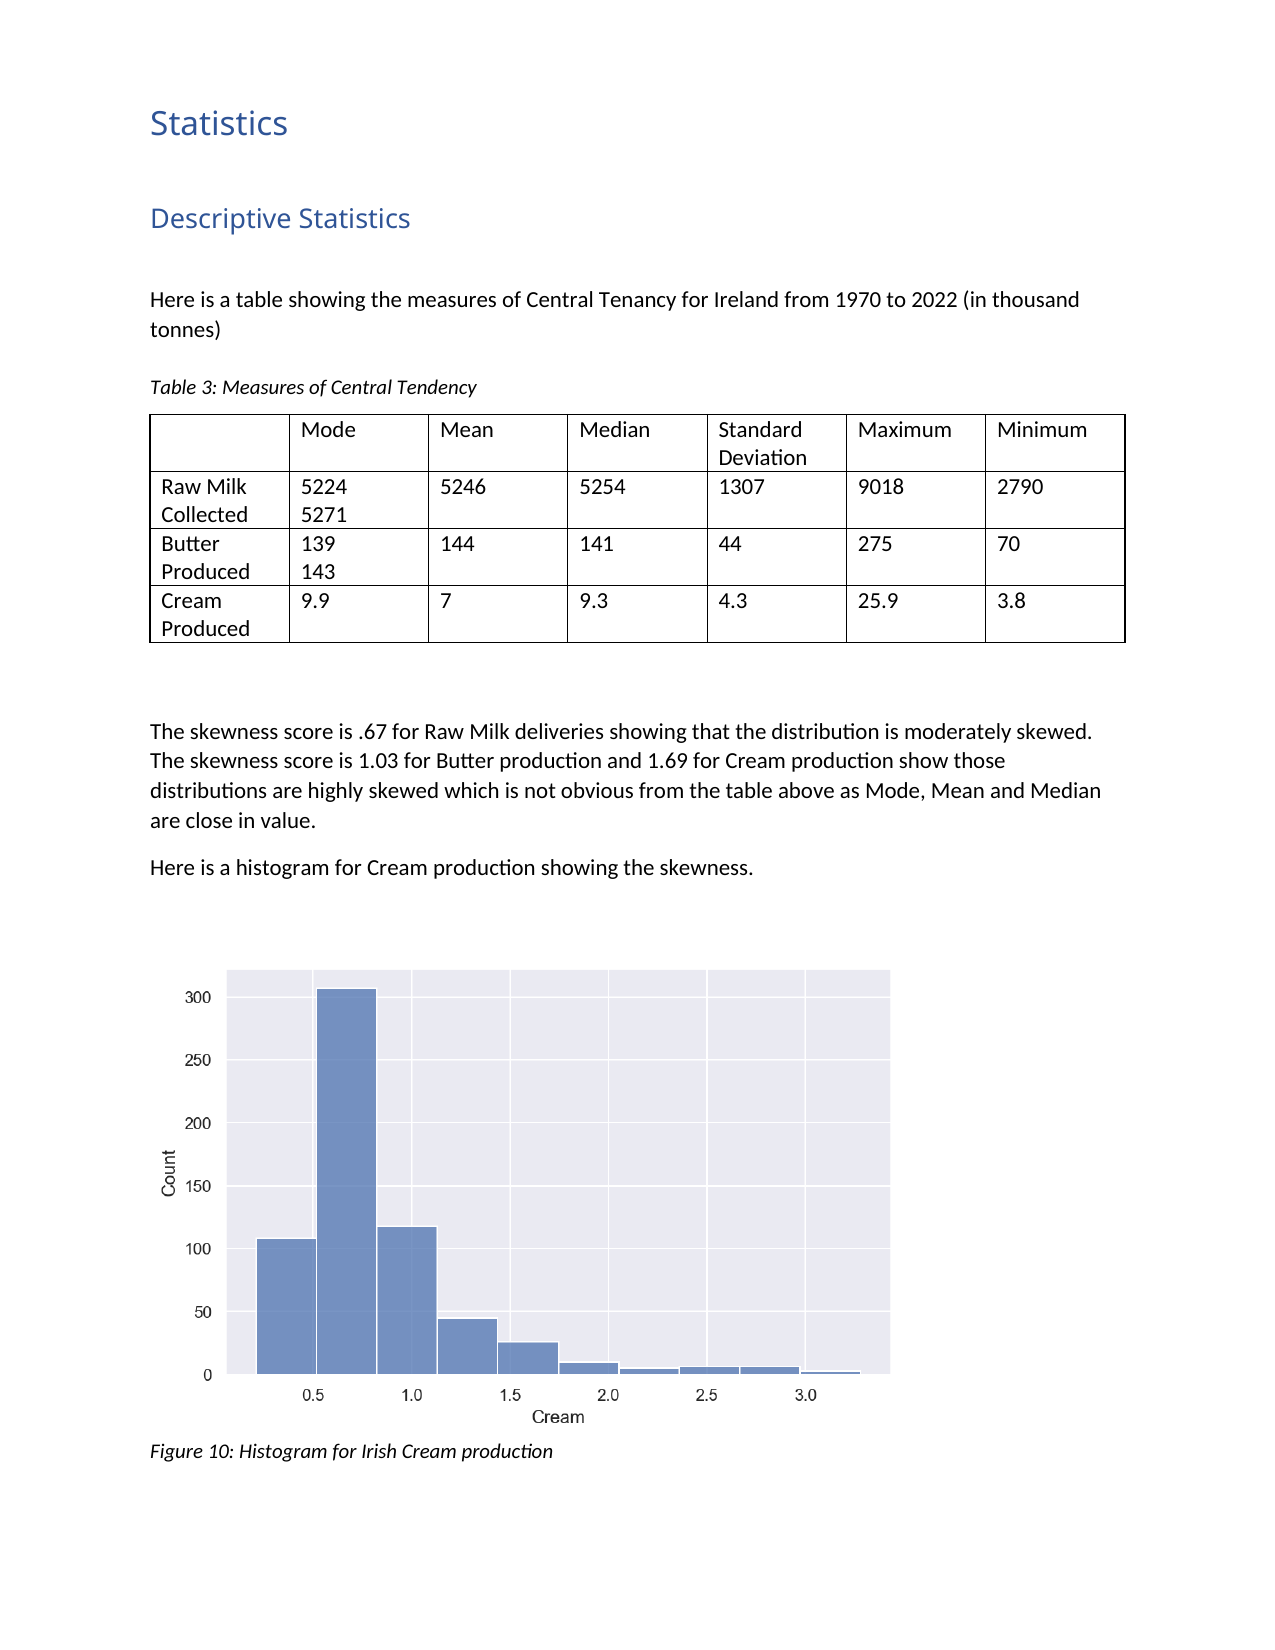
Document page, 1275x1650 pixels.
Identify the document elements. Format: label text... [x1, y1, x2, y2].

table_header Standard Deviation [708, 415, 846, 471]
table_cell Raw Milk Collected [151, 472, 289, 528]
subtitle Statistics [150, 100, 1125, 145]
table_cell Cream Produced [151, 586, 289, 642]
text Table 3: Measures of Central Tendency [150, 374, 1125, 399]
table_cell 5246 [429, 472, 567, 528]
text Here is a histogram for Cream production showing the skewness. [150, 853, 1125, 881]
text The skewness score is .67 for Raw Milk deliveries showing that the distribution is moderately skewed. The skewness score is 1.03 for Butter production and 1.69 for Cream production show those distributions are highly skewed which is not obvious from the table above as Mode, Mean and Median are close in value. [150, 717, 1125, 834]
table_cell 9.3 [568, 586, 707, 642]
table_cell 3.8 [986, 586, 1124, 642]
table_cell 5254 [568, 472, 707, 528]
table_cell 141 [568, 529, 707, 585]
table_header Median [568, 415, 707, 471]
table_cell 25.9 [847, 586, 985, 642]
table_cell 275 [847, 529, 985, 585]
table_cell Butter Produced [151, 529, 289, 585]
table_header [151, 415, 289, 471]
table_cell 7 [429, 586, 567, 642]
table_cell 139 143 [290, 529, 428, 585]
text Here is a table showing the measures of Central Tenancy for Ireland from 1970 to 2022 (in thousand tonnes) [150, 285, 1125, 343]
subtitle Descriptive Statistics [150, 199, 1125, 236]
table_cell 9.9 [290, 586, 428, 642]
table_cell 44 [708, 529, 846, 585]
table_header Mode [290, 415, 428, 471]
picture [150, 958, 901, 1437]
text Figure 10: Histogram for Irish Cream production [150, 1437, 900, 1464]
table_cell 9018 [847, 472, 985, 528]
table_cell 70 [986, 529, 1124, 585]
table_header Mean [429, 415, 567, 471]
table_header Maximum [847, 415, 985, 471]
table_cell 2790 [986, 472, 1124, 528]
table_cell 5224 5271 [290, 472, 428, 528]
table_cell 1307 [708, 472, 846, 528]
table_cell 4.3 [708, 586, 846, 642]
table_cell 144 [429, 529, 567, 585]
table_header Minimum [986, 415, 1124, 471]
